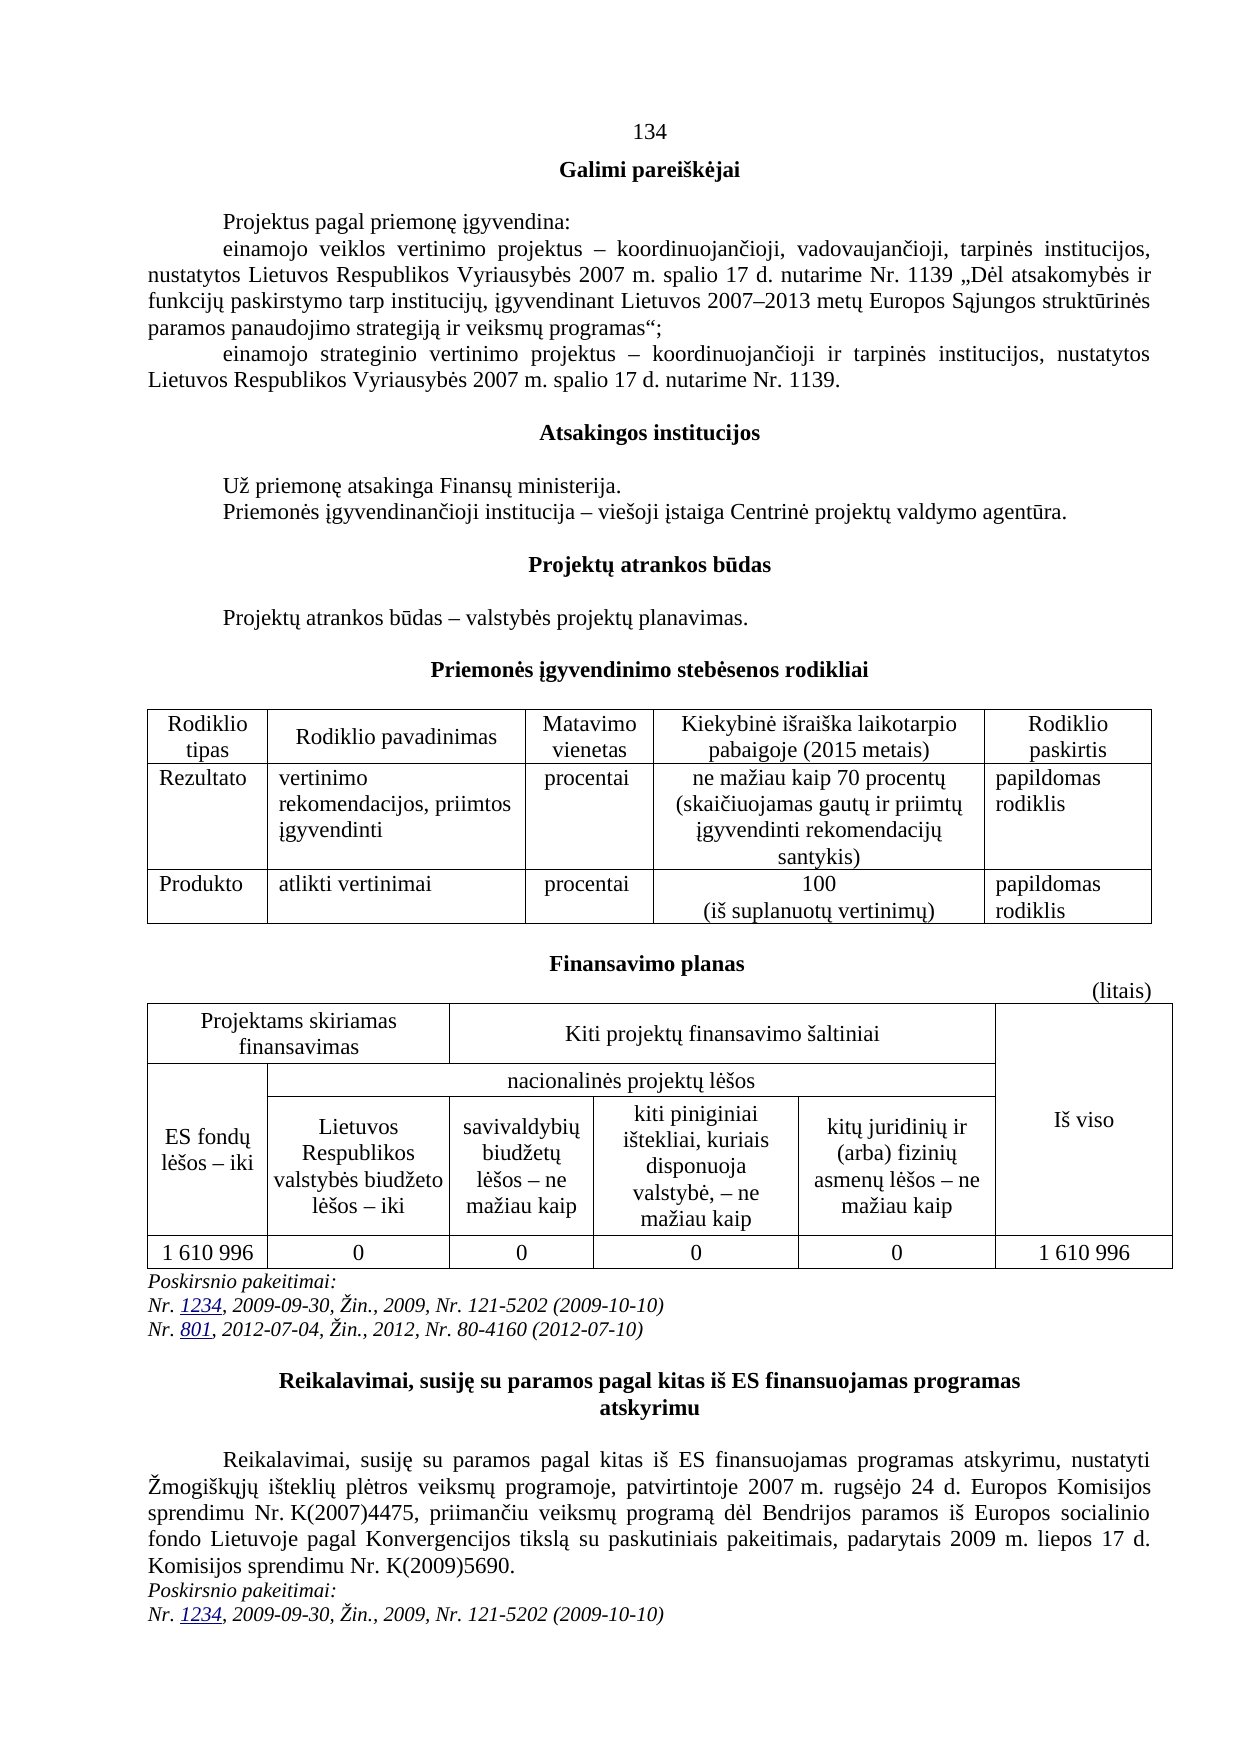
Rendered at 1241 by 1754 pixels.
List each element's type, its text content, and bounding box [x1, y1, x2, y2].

table_cell 0 [450, 1236, 593, 1268]
text Reikalavimai, susiję su paramos pagal kitas iš ES finansuojamas programas atskyrimu [148, 1367, 1152, 1420]
table_cell Produkto [148, 870, 267, 923]
table_cell Lietuvos Respublikos valstybės biudžeto lėšos – iki [268, 1097, 449, 1234]
table_header Matavimo vienetas [526, 710, 653, 763]
text Priemonės įgyvendinimo stebėsenos rodikliai [148, 656, 1152, 683]
text einamojo strateginio vertinimo projektus – koordinuojančioji ir tarpinės institucijos, nustatytos Lietuvos Respublikos Vyriausybės 2007 m. spalio 17 d. nutarime Nr. 1139. [148, 340, 1152, 393]
table_header Rodiklio pavadinimas [268, 710, 525, 763]
table_cell savivaldybių biudžetų lėšos – ne mažiau kaip [450, 1097, 593, 1234]
text Nr. 801, 2012-07-04, Žin., 2012, Nr. 80-4160 (2012-07-10) [148, 1317, 1152, 1341]
text Projektų atrankos būdas – valstybės projektų planavimas. [148, 604, 1152, 630]
table_header Rodiklio paskirtis [985, 710, 1151, 763]
text einamojo veiklos vertinimo projektus – koordinuojančioji, vadovaujančioji, tarpinės institucijos, nustatytos Lietuvos Respublikos Vyriausybės 2007 m. spalio 17 d. nutarime Nr. 1139 „Dėl atsakomybės ir funkcijų paskirstymo tarp institucijų, įgyvendinant Lietuvos 2007–2013 metų Europos Sąjungos struktūrinės paramos panaudojimo strategiją ir veiksmų programas“; [148, 235, 1152, 340]
text Poskirsnio pakeitimai: [148, 1578, 1152, 1602]
text Atsakingos institucijos [148, 419, 1152, 446]
table_cell kiti piniginiai ištekliai, kuriais disponuoja valstybė, – ne mažiau kaip [594, 1097, 798, 1234]
text Finansavimo planas [148, 950, 1152, 977]
table_cell 0 [594, 1236, 798, 1268]
table_cell 0 [799, 1236, 995, 1268]
table_cell procentai [526, 870, 653, 923]
table_cell 1 610 996 [148, 1236, 267, 1268]
text Galimi pareiškėjai [148, 156, 1152, 182]
table_cell papildomas rodiklis [985, 764, 1151, 869]
table_header Kiti projektų finansavimo šaltiniai [450, 1004, 995, 1063]
text Už priemonę atsakinga Finansų ministerija. [148, 472, 1152, 498]
table_cell vertinimo rekomendacijos, priimtos įgyvendinti [268, 764, 525, 869]
text Projektų atrankos būdas [148, 551, 1152, 577]
table_cell kitų juridinių ir (arba) fizinių asmenų lėšos – ne mažiau kaip [799, 1097, 995, 1234]
table_cell nacionalinės projektų lėšos [268, 1064, 995, 1096]
text Priemonės įgyvendinančioji institucija – viešoji įstaiga Centrinė projektų valdymo agentūra. [148, 498, 1152, 524]
text Poskirsnio pakeitimai: [148, 1269, 1152, 1293]
table_cell procentai [526, 764, 653, 869]
table_cell Rezultato [148, 764, 267, 869]
text Nr. 1234, 2009-09-30, Žin., 2009, Nr. 121-5202 (2009-10-10) [148, 1293, 1152, 1317]
text (litais) [148, 977, 1152, 1003]
table_cell ne mažiau kaip 70 procentų (skaičiuojamas gautų ir priimtų įgyvendinti rekomendacijų santykis) [654, 764, 984, 869]
table_cell 1 610 996 [996, 1236, 1172, 1268]
table_cell atlikti vertinimai [268, 870, 525, 923]
table_header Rodiklio tipas [148, 710, 267, 763]
table_header Iš viso [996, 1004, 1172, 1234]
table_header Kiekybinė išraiška laikotarpio pabaigoje (2015 metais) [654, 710, 984, 763]
text Reikalavimai, susiję su paramos pagal kitas iš ES finansuojamas programas atskyrimu, nustatyti Žmogiškųjų išteklių plėtros veiksmų programoje, patvirtintoje 2007 m. rugsėjo 24 d. Europos Komisijos sprendimu Nr. K(2007)4475, priimančiu veiksmų programą dėl Bendrijos paramos iš Europos socialinio fondo Lietuvoje pagal Konvergencijos tikslą su paskutiniais pakeitimais, padarytais 2009 m. liepos 17 d. Komisijos sprendimu Nr. K(2009)5690. [148, 1446, 1152, 1578]
text Projektus pagal priemonę įgyvendina: [148, 208, 1152, 235]
table_header Projektams skiriamas finansavimas [148, 1004, 449, 1063]
table_cell ES fondų lėšos – iki [148, 1064, 267, 1234]
table_cell papildomas rodiklis [985, 870, 1151, 923]
table_cell 100 (iš suplanuotų vertinimų) [654, 870, 984, 923]
table_cell 0 [268, 1236, 449, 1268]
text Nr. 1234, 2009-09-30, Žin., 2009, Nr. 121-5202 (2009-10-10) [148, 1602, 1152, 1626]
